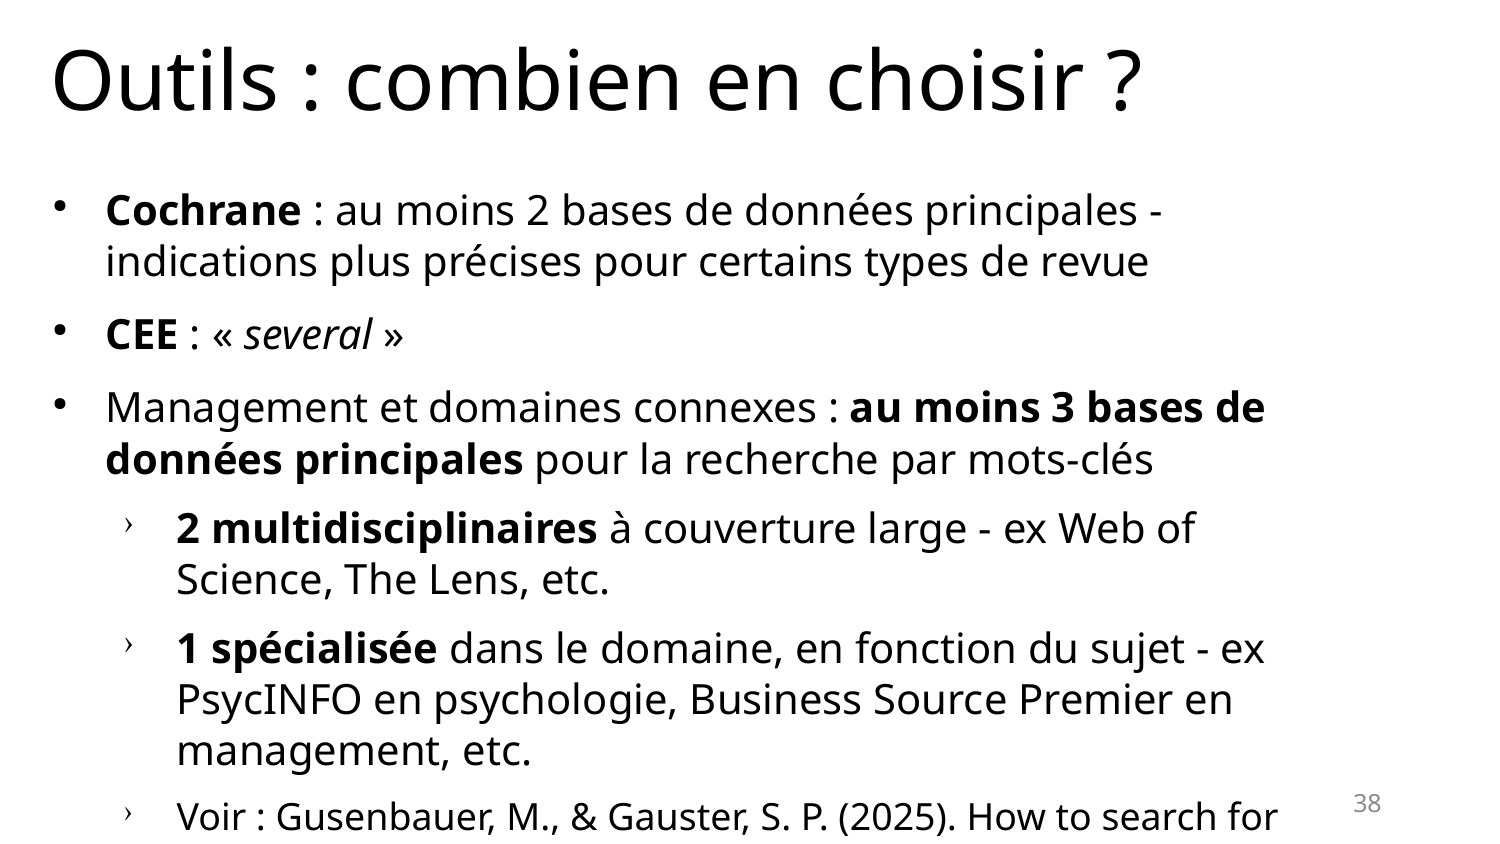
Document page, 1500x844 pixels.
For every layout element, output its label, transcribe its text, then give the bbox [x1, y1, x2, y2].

title Outils : combien en choisir ? [34, 2, 1329, 166]
list Cochrane : au moins 2 bases de données principales - indications plus précises pour certains types de revue CEE : « several » Management et domaines connexes : au moins 3 bases de données principales pour la recherche par mots-clés 2 multidisciplinaires à couverture large - ex Web of Science, The Lens, etc. 1 spécialisée dans le domaine, en fonction du sujet - ex PsycINFO en psychologie, Business Source Premier en management, etc. Voir : Gusenbauer, M., & Gauster, S. P. (2025). How to search for literature in systematic reviews and meta-analyses : A comprehensive step-by-step guide. Technological Forecasting and Social Change, 212, 123833. https://doi.org/10.1016/j.techfore.2024.123833 [34, 184, 1300, 844]
